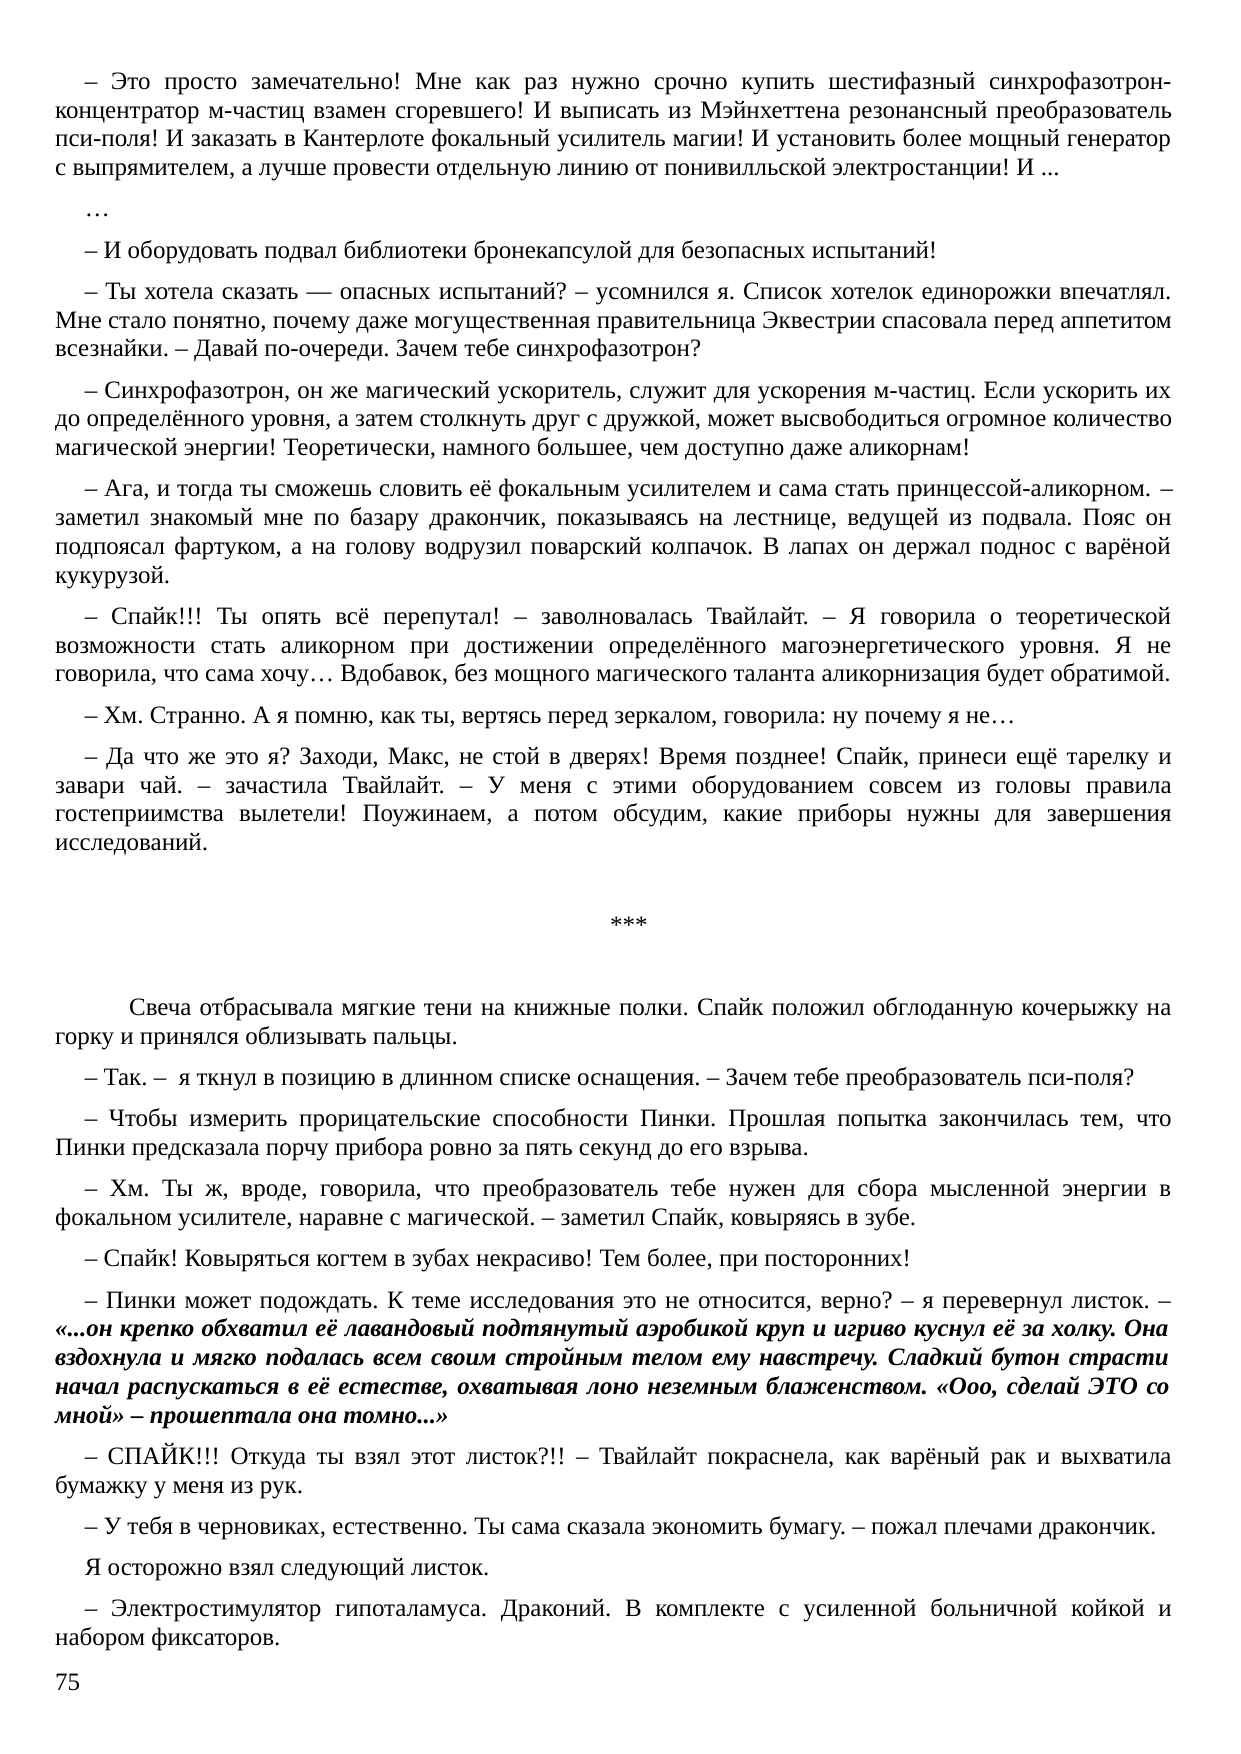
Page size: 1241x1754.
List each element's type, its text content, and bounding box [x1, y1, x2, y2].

text – У тебя в черновиках, естественно. Ты сама сказала экономить бумагу. – пожал плечами дракончик. [55, 1511, 1173, 1540]
text Я осторожно взял следующий листок. [55, 1552, 1173, 1581]
text – Хм. Странно. А я помню, как ты, вертясь перед зеркалом, говорила: ну почему я не… [55, 700, 1173, 728]
text – Хм. Ты ж, вроде, говорила, что преобразователь тебе нужен для сбора мысленной энергии в фокальном усилителе, наравне с магической. – заметил Спайк, ковыряясь в зубе. [55, 1173, 1173, 1231]
text – Электростимулятор гипоталамуса. Драконий. В комплекте с усиленной больничной койкой и набором фиксаторов. [55, 1593, 1173, 1651]
text – СПАЙК!!! Откуда ты взял этот листок?!! – Твайлайт покраснела, как варёный рак и выхватила бумажку у меня из рук. [55, 1441, 1173, 1498]
text *** [55, 910, 1173, 938]
text – Спайк! Ковыряться когтем в зубах некрасиво! Тем более, при посторонних! [55, 1243, 1173, 1272]
text – Спайк!!! Ты опять всё перепутал! – заволновалась Твайлайт. – Я говорила о теоретической возможности стать аликорном при достижении определённого магоэнергетического уровня. Я не говорила, что сама хочу… Вдобавок, без мощного магического таланта аликорнизация будет обратимой. [55, 601, 1173, 687]
text – Ага, и тогда ты сможешь словить её фокальным усилителем и сама стать принцессой-аликорном. – заметил знакомый мне по базару дракончик, показываясь на лестнице, ведущей из подвала. Пояс он подпоясал фартуком, а на голову водрузил поварский колпачок. В лапах он держал поднос с варёной кукурузой. [55, 473, 1173, 588]
text – И оборудовать подвал библиотеки бронекапсулой для безопасных испытаний! [55, 235, 1173, 263]
text – Чтобы измерить прорицательские способности Пинки. Прошлая попытка закончилась тем, что Пинки предсказала порчу прибора ровно за пять секунд до его взрыва. [55, 1103, 1173, 1161]
text … [55, 193, 1173, 222]
text – Да что же это я? Заходи, Макс, не стой в дверях! Время позднее! Спайк, принеси ещё тарелку и завари чай. – зачастила Твайлайт. – У меня с этими оборудованием совсем из головы правила гостеприимства вылетели! Поужинаем, а потом обсудим, какие приборы нужны для завершения исследований. [55, 741, 1173, 856]
text – Пинки может подождать. К теме исследования это не относится, верно? – я перевернул листок. – «...он крепко обхватил её лавандовый подтянутый аэробикой круп и игриво куснул её за холку. Она вздохнула и мягко подалась всем своим стройным телом ему навстречу. Сладкий бутон страсти начал распускаться в её естестве, охватывая лоно неземным блаженством. «Ооо, сделай ЭТО со мной» – прошептала она томно...» [55, 1285, 1173, 1428]
text – Ты хотела сказать — опасных испытаний? – усомнился я. Список хотелок единорожки впечатлял. Мне стало понятно, почему даже могущественная правительница Эквестрии спасовала перед аппетитом всезнайки. – Давай по-очереди. Зачем тебе синхрофазотрон? [55, 276, 1173, 362]
text – Синхрофазотрон, он же магический ускоритель, служит для ускорения м-частиц. Если ускорить их до определённого уровня, а затем столкнуть друг с дружкой, может высвободиться огромное количество магической энергии! Теоретически, намного большее, чем доступно даже аликорнам! [55, 375, 1173, 461]
text – Это просто замечательно! Мне как раз нужно срочно купить шестифазный синхрофазотрон-концентратор м-частиц взамен сгоревшего! И выписать из Мэйнхеттена резонансный преобразователь пси-поля! И заказать в Кантерлоте фокальный усилитель магии! И установить более мощный генератор с выпрямителем, а лучше провести отдельную линию от понивилльской электростанции! И ... [55, 66, 1173, 181]
text Свеча отбрасывала мягкие тени на книжные полки. Спайк положил обглоданную кочерыжку на горку и принялся облизывать пальцы. [55, 992, 1173, 1050]
text – Так. – я ткнул в позицию в длинном списке оснащения. – Зачем тебе преобразователь пси-поля? [55, 1062, 1173, 1091]
